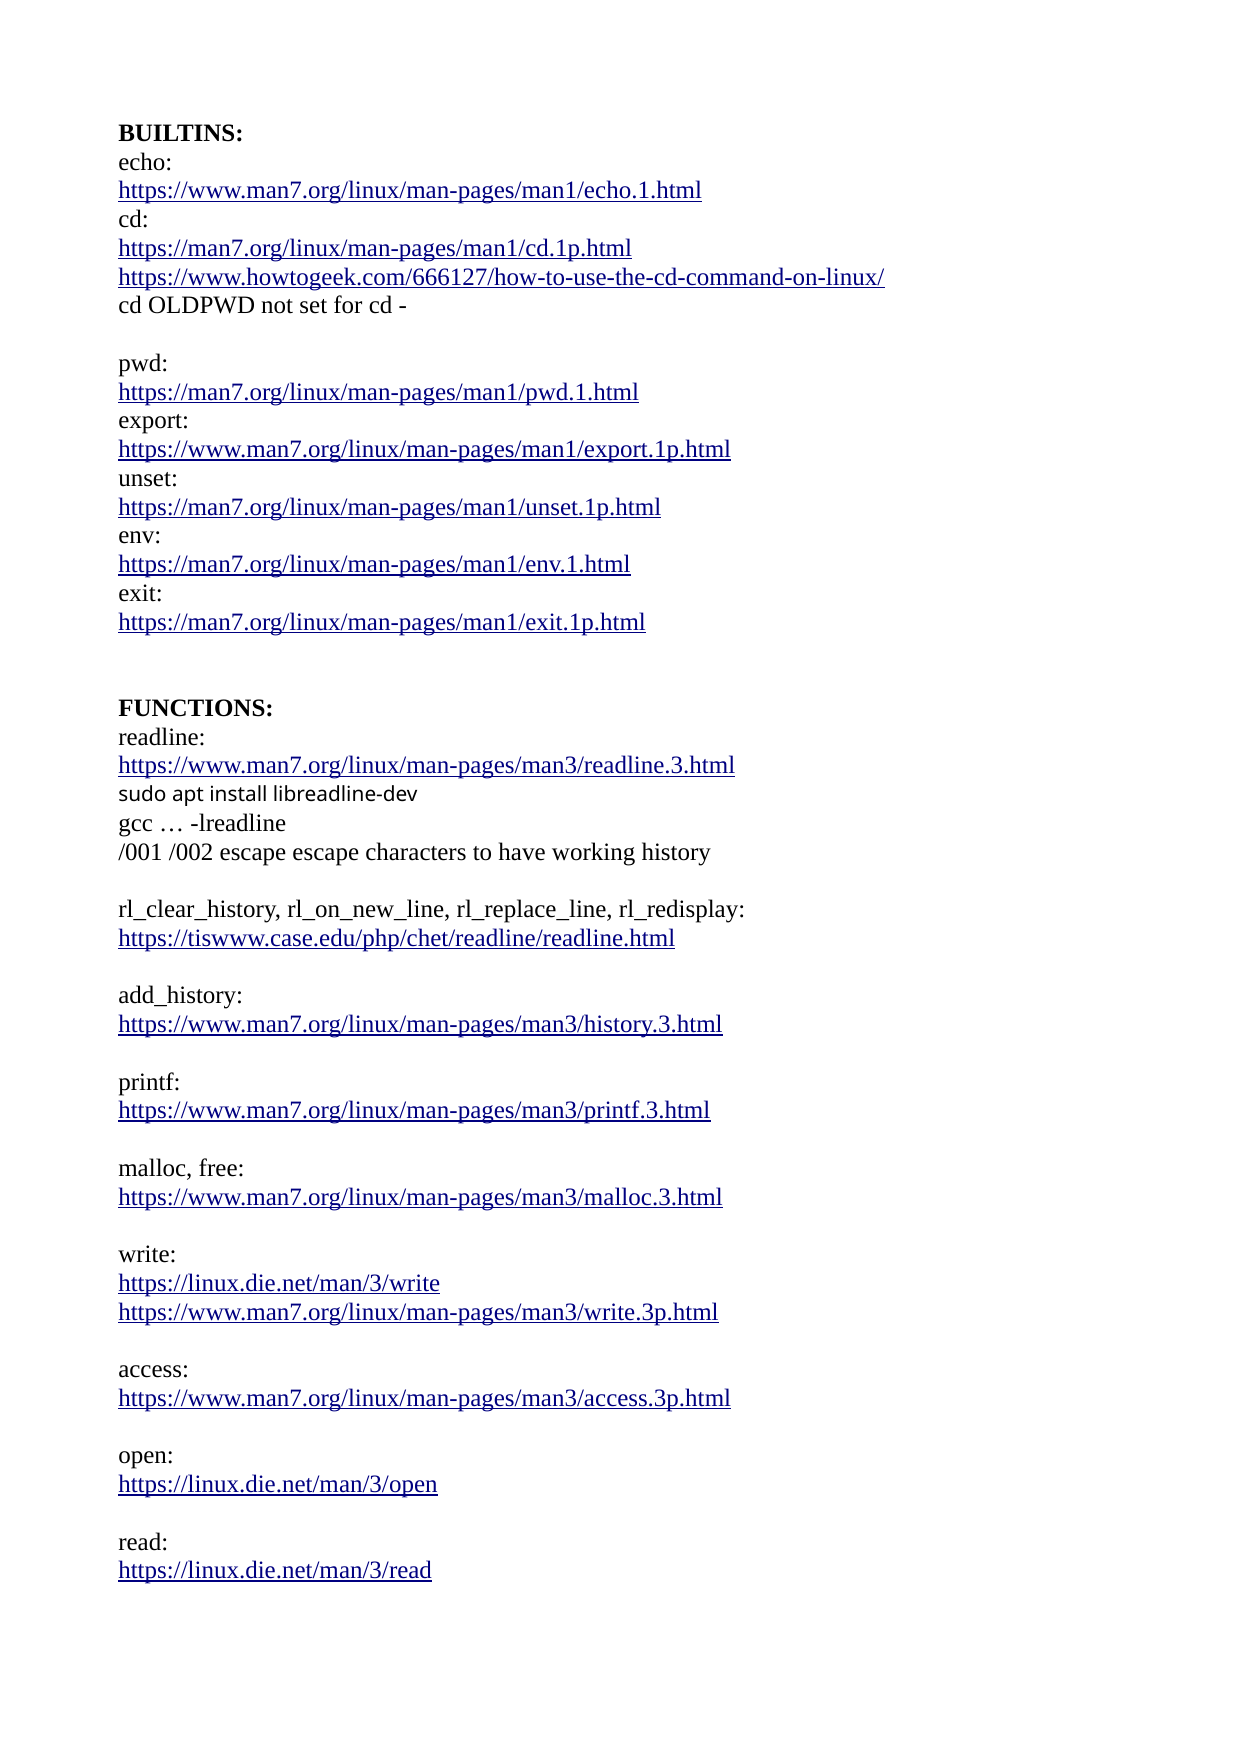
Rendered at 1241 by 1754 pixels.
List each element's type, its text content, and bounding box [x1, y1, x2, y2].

text https://www.man7.org/linux/man-pages/man3/readline.3.html [118, 751, 1122, 779]
text https://linux.die.net/man/3/write [118, 1268, 1122, 1297]
text /001 /002 escape escape characters to have working history [118, 837, 1122, 865]
text https://tiswww.case.edu/php/chet/readline/readline.html [118, 923, 1122, 952]
text rl_clear_history, rl_on_new_line, rl_replace_line, rl_redisplay: [118, 894, 1122, 923]
text sudo apt install libreadline-dev [118, 779, 1122, 808]
text https://www.man7.org/linux/man-pages/man1/export.1p.html [118, 434, 1122, 463]
text unset: [118, 463, 1122, 492]
text add_history: [118, 980, 1122, 1009]
text https://www.man7.org/linux/man-pages/man3/malloc.3.html [118, 1182, 1122, 1210]
text exit: [118, 578, 1122, 607]
text gcc … -lreadline [118, 808, 1122, 837]
text cd: [118, 204, 1122, 233]
text pwd: [118, 348, 1122, 377]
text FUNCTIONS: [118, 693, 1122, 722]
text https://www.man7.org/linux/man-pages/man3/printf.3.html [118, 1095, 1122, 1124]
text export: [118, 406, 1122, 434]
text malloc, free: [118, 1153, 1122, 1182]
text readline: [118, 722, 1122, 751]
text cd OLDPWD not set for cd - [118, 291, 1122, 319]
text https://linux.die.net/man/3/open [118, 1469, 1122, 1498]
text https://www.man7.org/linux/man-pages/man3/history.3.html [118, 1009, 1122, 1038]
text env: [118, 521, 1122, 549]
text BUILTINS: [118, 118, 1122, 147]
text printf: [118, 1067, 1122, 1095]
text https://man7.org/linux/man-pages/man1/exit.1p.html [118, 607, 1122, 636]
text echo: https://www.man7.org/linux/man-pages/man1/echo.1.html [118, 147, 1122, 204]
text access: [118, 1354, 1122, 1383]
text https://www.howtogeek.com/666127/how-to-use-the-cd-command-on-linux/ [118, 262, 1122, 291]
text https://man7.org/linux/man-pages/man1/env.1.html [118, 549, 1122, 578]
text open: [118, 1440, 1122, 1469]
text read: [118, 1527, 1122, 1555]
text https://man7.org/linux/man-pages/man1/pwd.1.html [118, 377, 1122, 406]
text https://www.man7.org/linux/man-pages/man3/write.3p.html [118, 1297, 1122, 1325]
text https://man7.org/linux/man-pages/man1/unset.1p.html [118, 492, 1122, 521]
text https://linux.die.net/man/3/read [118, 1555, 1122, 1584]
text https://man7.org/linux/man-pages/man1/cd.1p.html [118, 233, 1122, 262]
text https://www.man7.org/linux/man-pages/man3/access.3p.html [118, 1383, 1122, 1412]
text write: [118, 1239, 1122, 1268]
